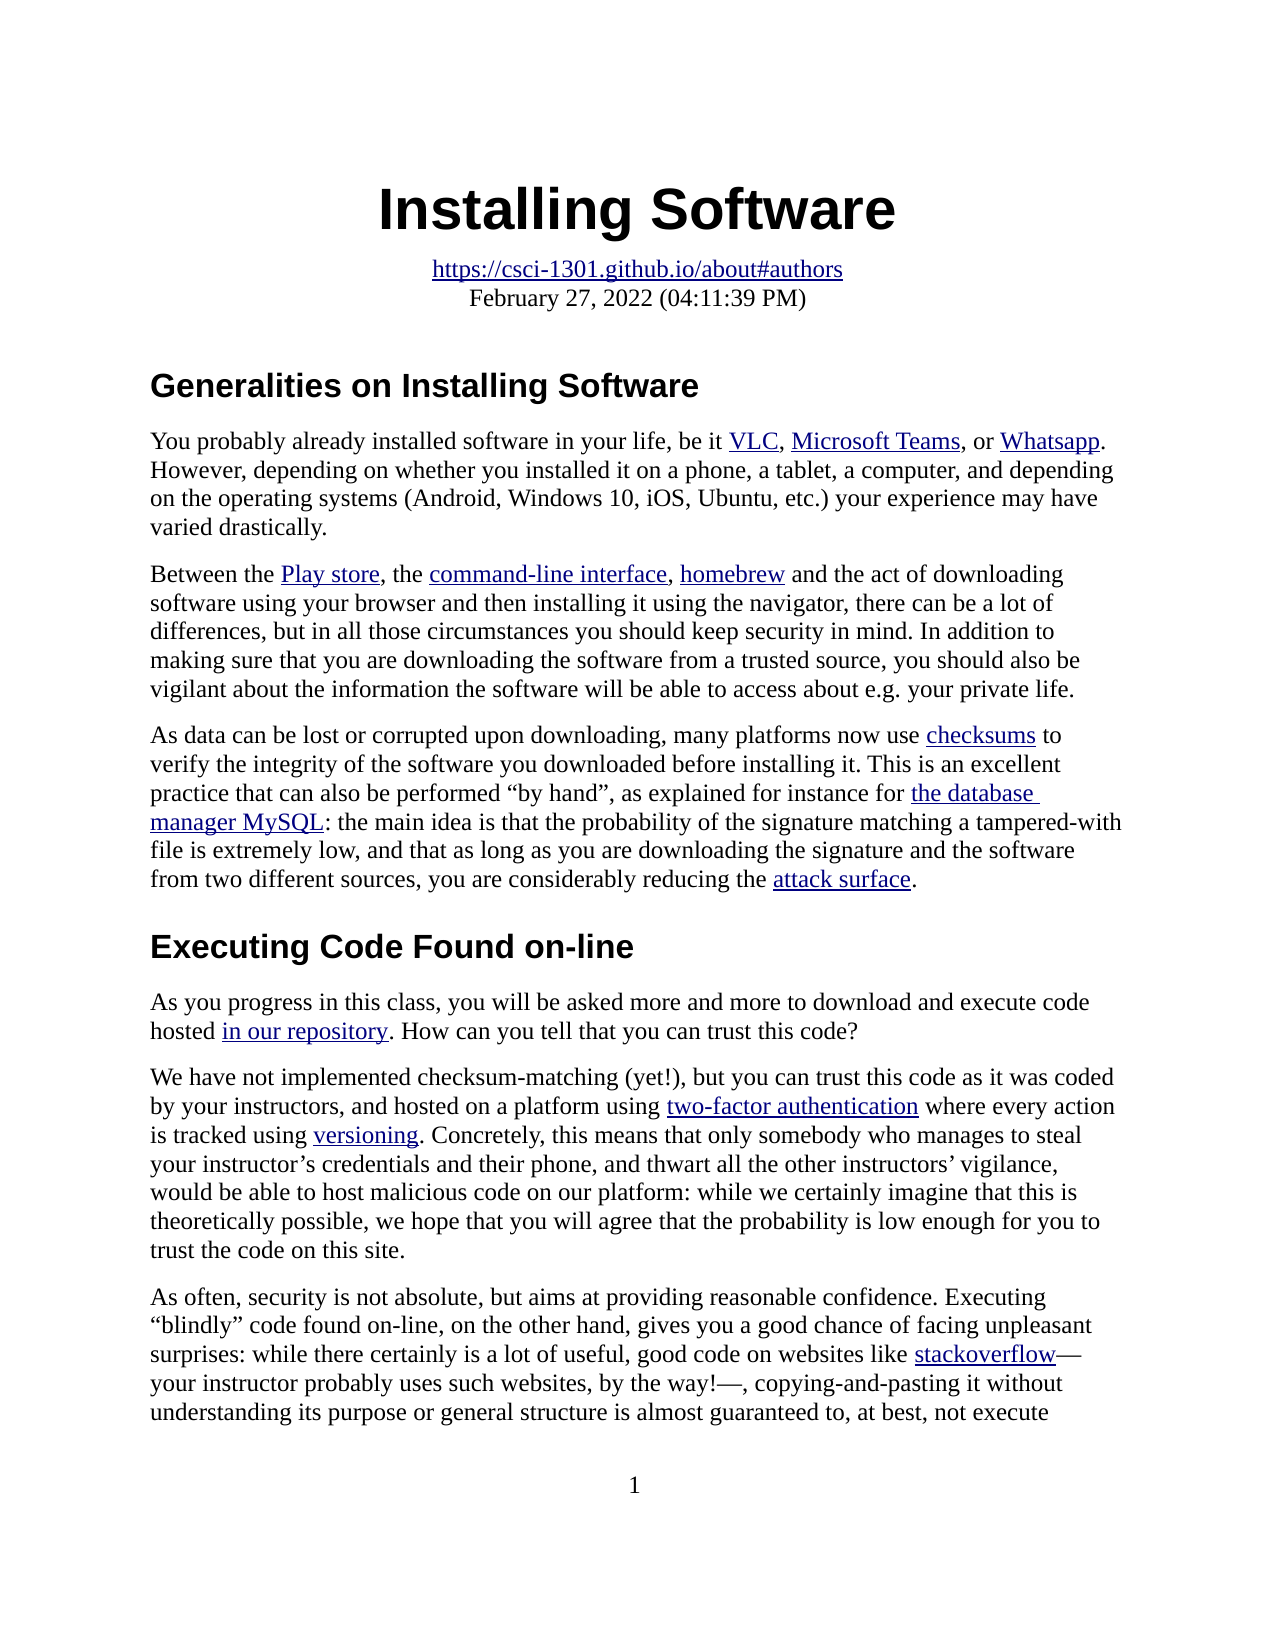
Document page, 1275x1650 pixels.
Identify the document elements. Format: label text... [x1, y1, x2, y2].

subtitle Generalities on Installing Software [150, 366, 1125, 404]
text You probably already installed software in your life, be it VLC, Microsoft Teams, or Whatsapp. However, depending on whether you installed it on a phone, a tablet, a computer, and depending on the operating systems (Android, Windows 10, iOS, Ubuntu, etc.) your experience may have varied drastically. [150, 426, 1125, 541]
text As data can be lost or corrupted upon downloading, many platforms now use checksums to verify the integrity of the software you downloaded before installing it. This is an excellent practice that can also be performed “by hand”, as explained for instance for the database manager MySQL: the main idea is that the probability of the signature matching a tampered-with file is extremely low, and that as long as you are downloading the signature and the software from two different sources, you are considerably reducing the attack surface. [150, 721, 1125, 893]
text As often, security is not absolute, but aims at providing reasonable confidence. Executing “blindly” code found on-line, on the other hand, gives you a good chance of facing unpleasant surprises: while there certainly is a lot of useful, good code on websites like stackoverflow—your instructor probably uses such websites, by the way!—, copying-and-pasting it without understanding its purpose or general structure is almost guaranteed to, at best, not execute [150, 1282, 1125, 1425]
subtitle Executing Code Found on-line [150, 927, 1125, 966]
title Installing Software [150, 175, 1125, 242]
text We have not implemented checksum-matching (yet!), but you can trust this code as it was coded by your instructors, and hosted on a platform using two-factor authentication where every action is tracked using versioning. Concretely, this means that only somebody who manages to steal your instructor’s credentials and their phone, and thwart all the other instructors’ vigilance, would be able to host malicious code on our platform: while we certainly imagine that this is theoretically possible, we hope that you will agree that the probability is low enough for you to trust the code on this site. [150, 1062, 1125, 1264]
text Between the Play store, the command-line interface, homebrew and the act of downloading software using your browser and then installing it using the navigator, there can be a lot of differences, but in all those circumstances you should keep security in mind. In addition to making sure that you are downloading the software from a trusted source, you should also be vigilant about the information the software will be able to access about e.g. your private life. [150, 559, 1125, 703]
text February 27, 2022 (04:11:39 PM) [150, 283, 1125, 312]
text As you progress in this class, you will be asked more and more to download and execute code hosted in our repository. How can you tell that you can trust this code? [150, 987, 1125, 1044]
text https://csci-1301.github.io/about#authors [150, 254, 1125, 283]
